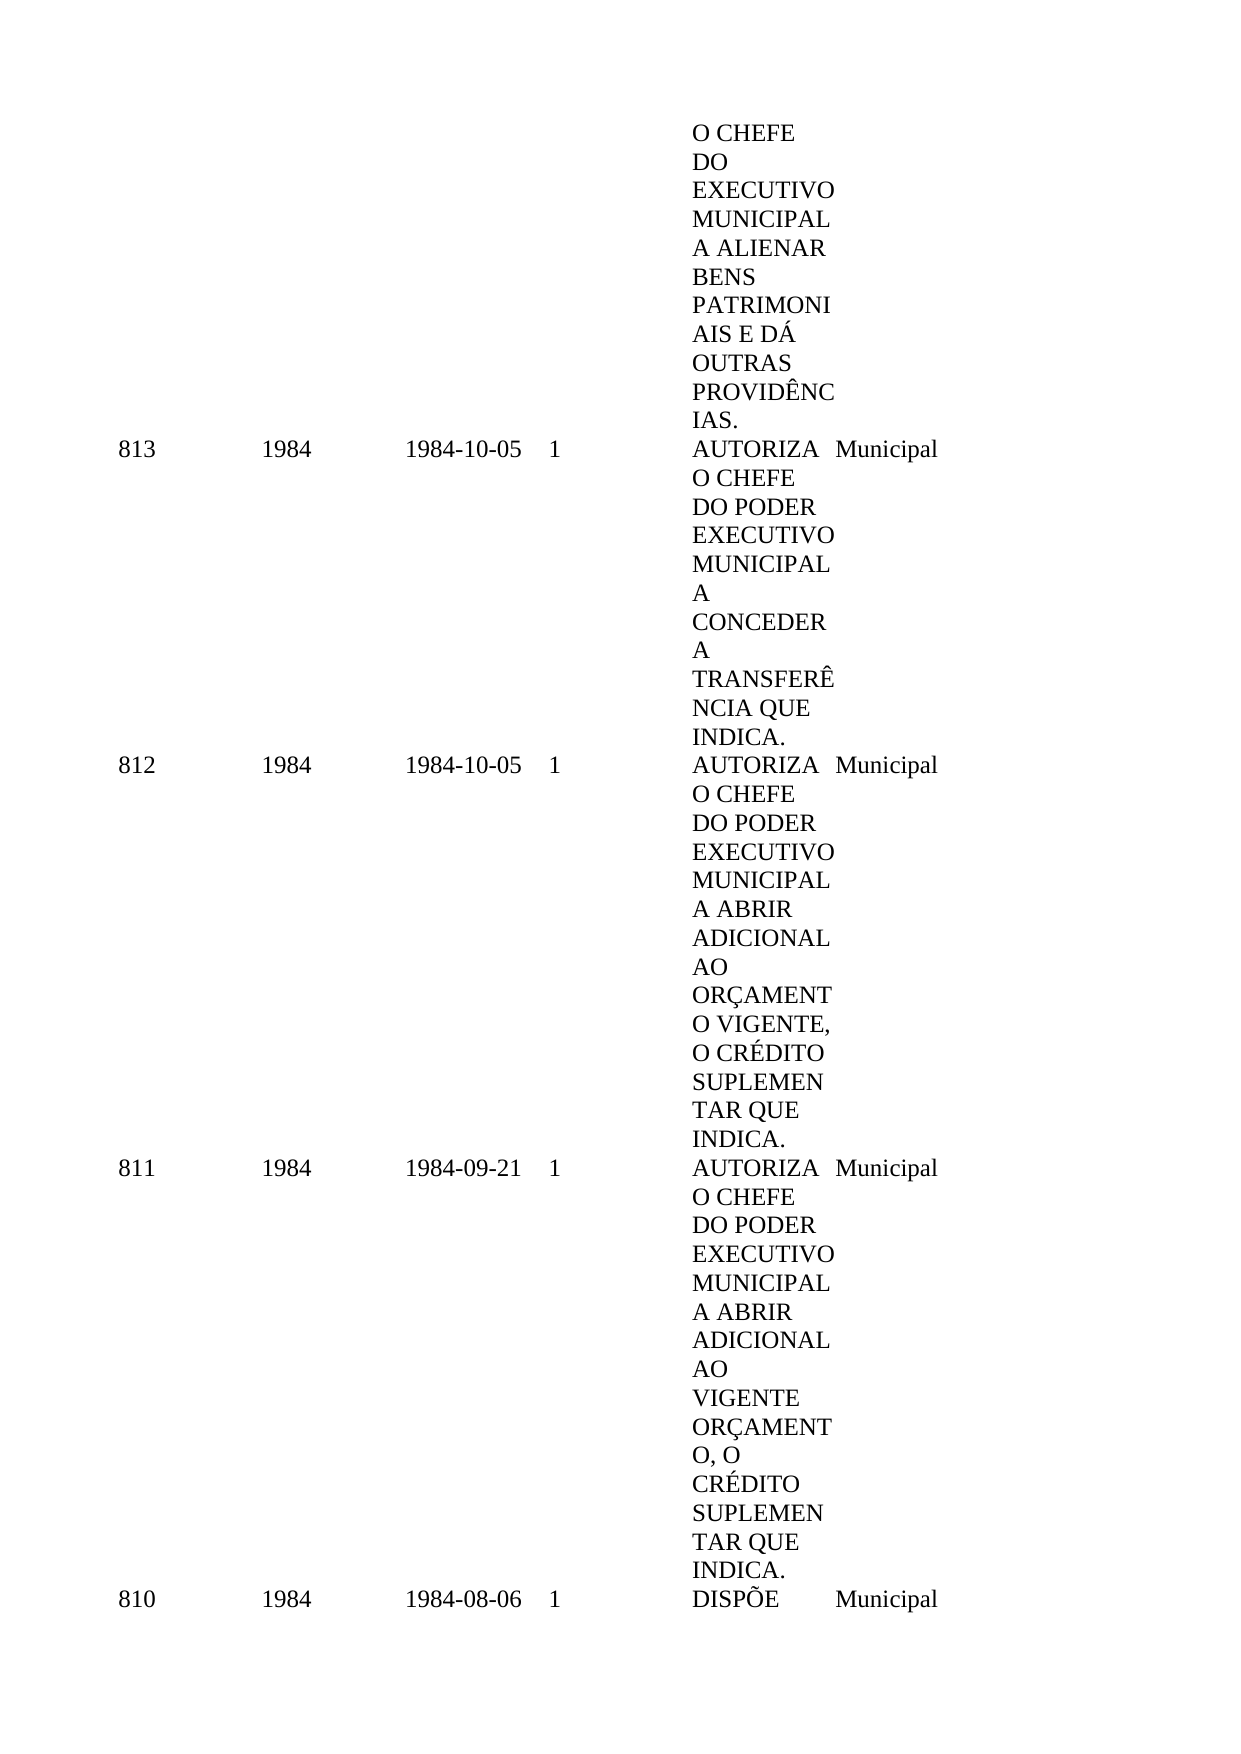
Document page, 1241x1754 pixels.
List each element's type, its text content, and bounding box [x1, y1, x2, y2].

table_cell 1984-10-05 [405, 751, 548, 1153]
table_cell [405, 118, 548, 434]
table_cell 811 [118, 1153, 261, 1584]
table_cell [979, 1153, 1122, 1584]
table_cell Municipal [835, 1584, 979, 1613]
table_cell AUTORIZA O CHEFE DO PODER EXECUTIVO MUNICIPAL A ABRIR ADICIONAL AO VIGENTE ORÇAMENTO, O CRÉDITO SUPLEMENTAR QUE INDICA. [692, 1153, 835, 1584]
table_cell 1984-09-21 [405, 1153, 548, 1584]
table_cell [261, 118, 405, 434]
table_cell 1984 [261, 751, 405, 1153]
table_cell 1 [548, 751, 692, 1153]
table_cell Municipal [835, 434, 979, 751]
table_cell O CHEFE DO EXECUTIVO MUNICIPAL A ALIENAR BENS PATRIMONIAIS E DÁ OUTRAS PROVIDÊNCIAS. [692, 118, 835, 434]
table_cell 1984 [261, 1153, 405, 1584]
table_cell 1 [548, 1584, 692, 1613]
table_cell [979, 1584, 1122, 1613]
table_cell [979, 434, 1122, 751]
table_cell [979, 118, 1122, 434]
table_cell [118, 118, 261, 434]
table_cell 1984-08-06 [405, 1584, 548, 1613]
table_cell [835, 118, 979, 434]
table_cell 1 [548, 434, 692, 751]
table_cell AUTORIZA O CHEFE DO PODER EXECUTIVO MUNICIPAL A ABRIR ADICIONAL AO ORÇAMENTO VIGENTE, O CRÉDITO SUPLEMENTAR QUE INDICA. [692, 751, 835, 1153]
table_cell AUTORIZA O CHEFE DO PODER EXECUTIVO MUNICIPAL A CONCEDER A TRANSFERÊNCIA QUE INDICA. [692, 434, 835, 751]
table_cell DISPÕE [692, 1584, 835, 1613]
table_cell 1 [548, 1153, 692, 1584]
table_cell 812 [118, 751, 261, 1153]
table_cell 1984 [261, 434, 405, 751]
table_cell 810 [118, 1584, 261, 1613]
table_cell [979, 751, 1122, 1153]
table_cell Municipal [835, 1153, 979, 1584]
table_cell 813 [118, 434, 261, 751]
table_cell 1984-10-05 [405, 434, 548, 751]
table_cell [548, 118, 692, 434]
table_cell 1984 [261, 1584, 405, 1613]
table_cell Municipal [835, 751, 979, 1153]
